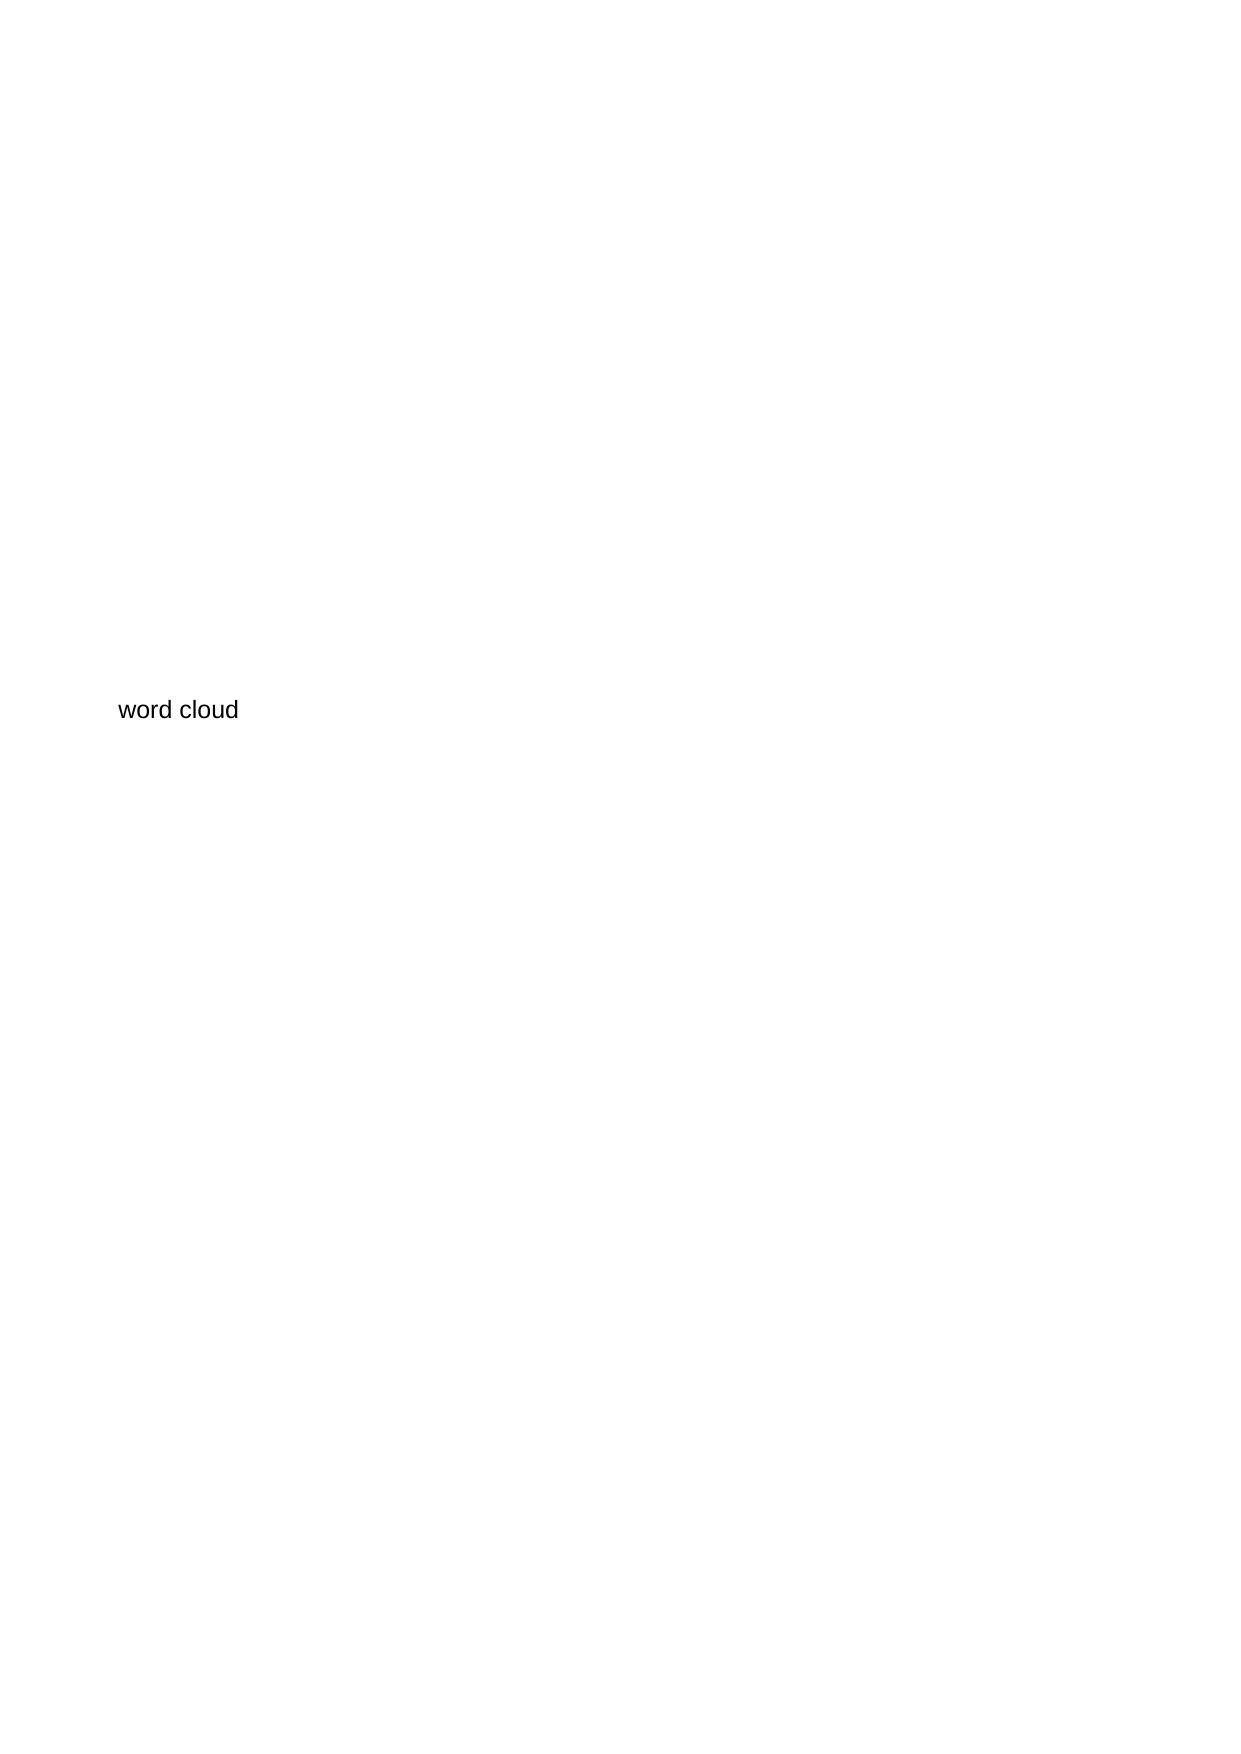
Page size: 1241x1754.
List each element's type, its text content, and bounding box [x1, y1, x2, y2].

text word cloud [118, 696, 1122, 724]
